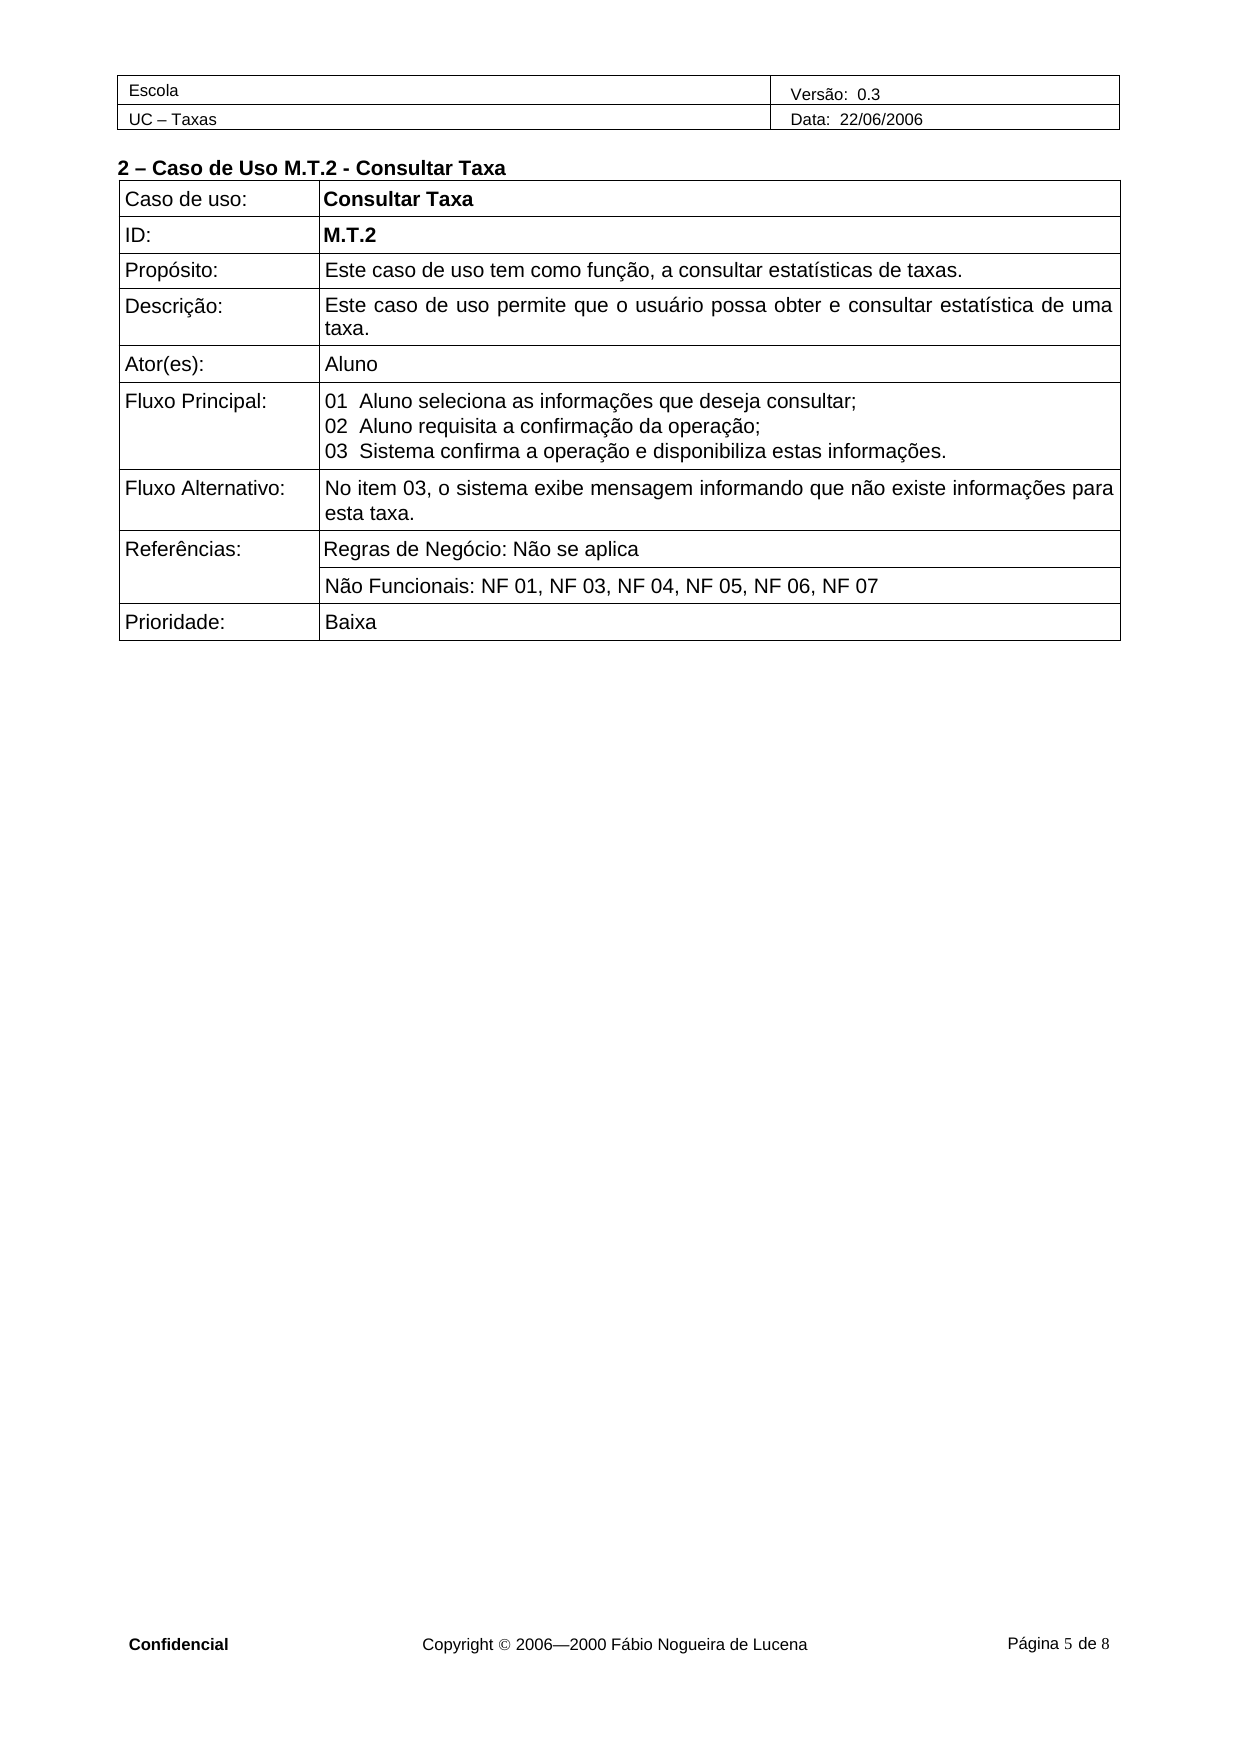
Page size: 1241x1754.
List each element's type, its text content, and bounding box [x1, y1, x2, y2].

table_header Regras de Negócio: Não se aplica [320, 531, 1120, 567]
table_cell Baixa [320, 604, 1120, 640]
text 2 – Caso de Uso M.T.2 - Consultar Taxa [117, 154, 1120, 179]
table_cell Prioridade: [120, 604, 319, 640]
table_cell Propósito: [120, 254, 319, 287]
table_header Caso de uso: [120, 181, 319, 216]
table_cell Este caso de uso tem como função, a consultar estatísticas de taxas. [320, 254, 1120, 287]
table_cell Fluxo Principal: [120, 383, 319, 468]
table_cell M.T.2 [320, 217, 1120, 253]
table_cell 01 Aluno seleciona as informações que deseja consultar; 02 Aluno requisita a confirmação da operação; 03 Sistema confirma a operação e disponibiliza estas informações. [320, 383, 1120, 468]
table_cell Referências: [120, 531, 319, 603]
table_cell Ator(es): [120, 346, 319, 382]
table_cell No item 03, o sistema exibe mensagem informando que não existe informações para esta taxa. [320, 470, 1120, 530]
table_cell Este caso de uso permite que o usuário possa obter e consultar estatística de uma taxa. [320, 289, 1120, 345]
table_cell Aluno [320, 346, 1120, 382]
table_cell Não Funcionais: NF 01, NF 03, NF 04, NF 05, NF 06, NF 07 [320, 568, 1120, 603]
table_cell ID: [120, 217, 319, 253]
table_cell Fluxo Alternativo: [120, 470, 319, 530]
table_header Consultar Taxa [320, 181, 1120, 216]
table_cell Descrição: [120, 289, 319, 345]
